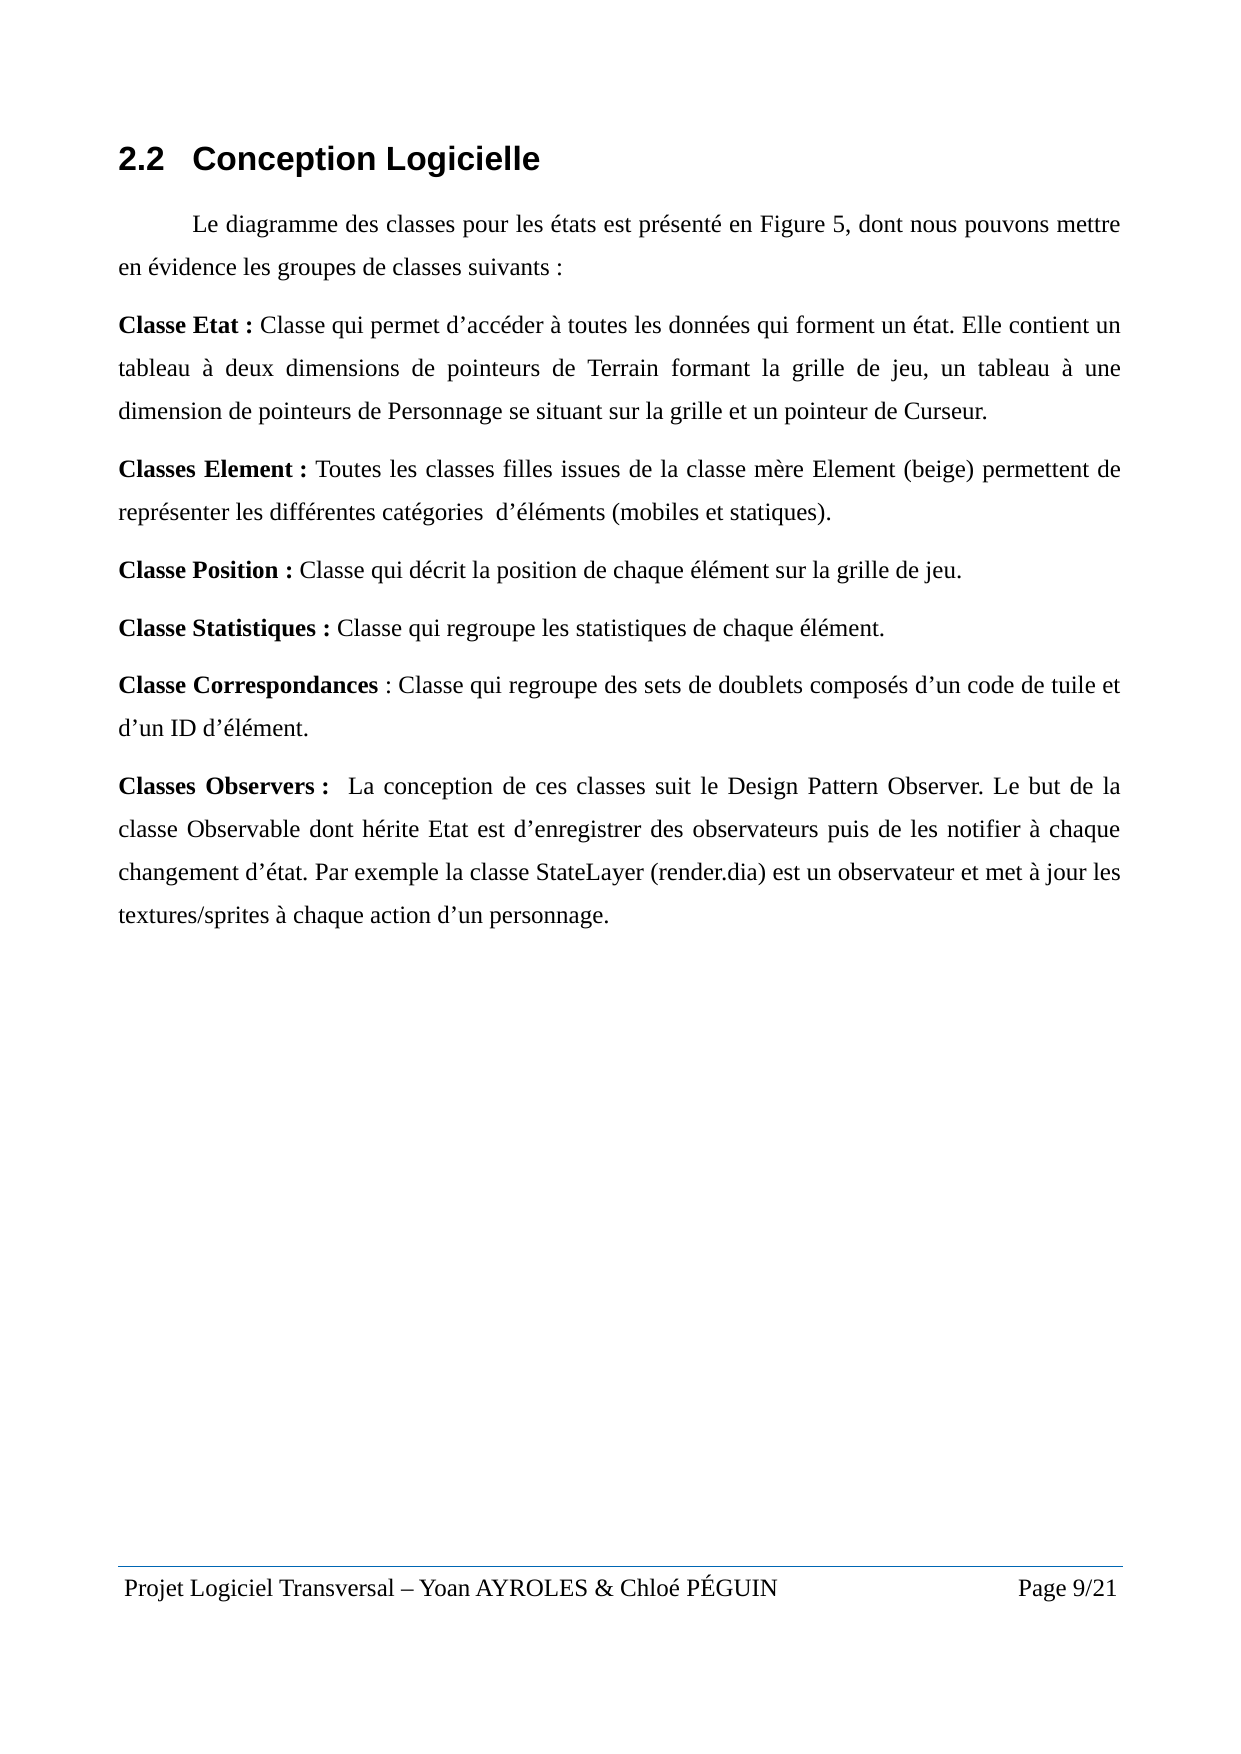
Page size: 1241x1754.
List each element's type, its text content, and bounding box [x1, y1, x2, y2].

text Classes Observers : La conception de ces classes suit le Design Pattern Observer. Le but de la classe Observable dont hérite Etat est d’enregistrer des observateurs puis de les notifier à chaque changement d’état. Par exemple la classe StateLayer (render.dia) est un observateur et met à jour les textures/sprites à chaque action d’un personnage. [118, 771, 1122, 929]
text Classe Position : Classe qui décrit la position de chaque élément sur la grille de jeu. [118, 555, 1122, 584]
text Le diagramme des classes pour les états est présenté en Figure 5, dont nous pouvons mettre en évidence les groupes de classes suivants : [118, 209, 1122, 281]
subtitle Conception Logicielle [118, 139, 1122, 178]
text Classe Statistiques : Classe qui regroupe les statistiques de chaque élément. [118, 613, 1122, 641]
text Classe Correspondances : Classe qui regroupe des sets de doublets composés d’un code de tuile et d’un ID d’élément. [118, 670, 1122, 742]
text Classe Etat : Classe qui permet d’accéder à toutes les données qui forment un état. Elle contient un tableau à deux dimensions de pointeurs de Terrain formant la grille de jeu, un tableau à une dimension de pointeurs de Personnage se situant sur la grille et un pointeur de Curseur. [118, 310, 1122, 425]
text Classes Element : Toutes les classes filles issues de la classe mère Element (beige) permettent de représenter les différentes catégories d’éléments (mobiles et statiques). [118, 454, 1122, 526]
